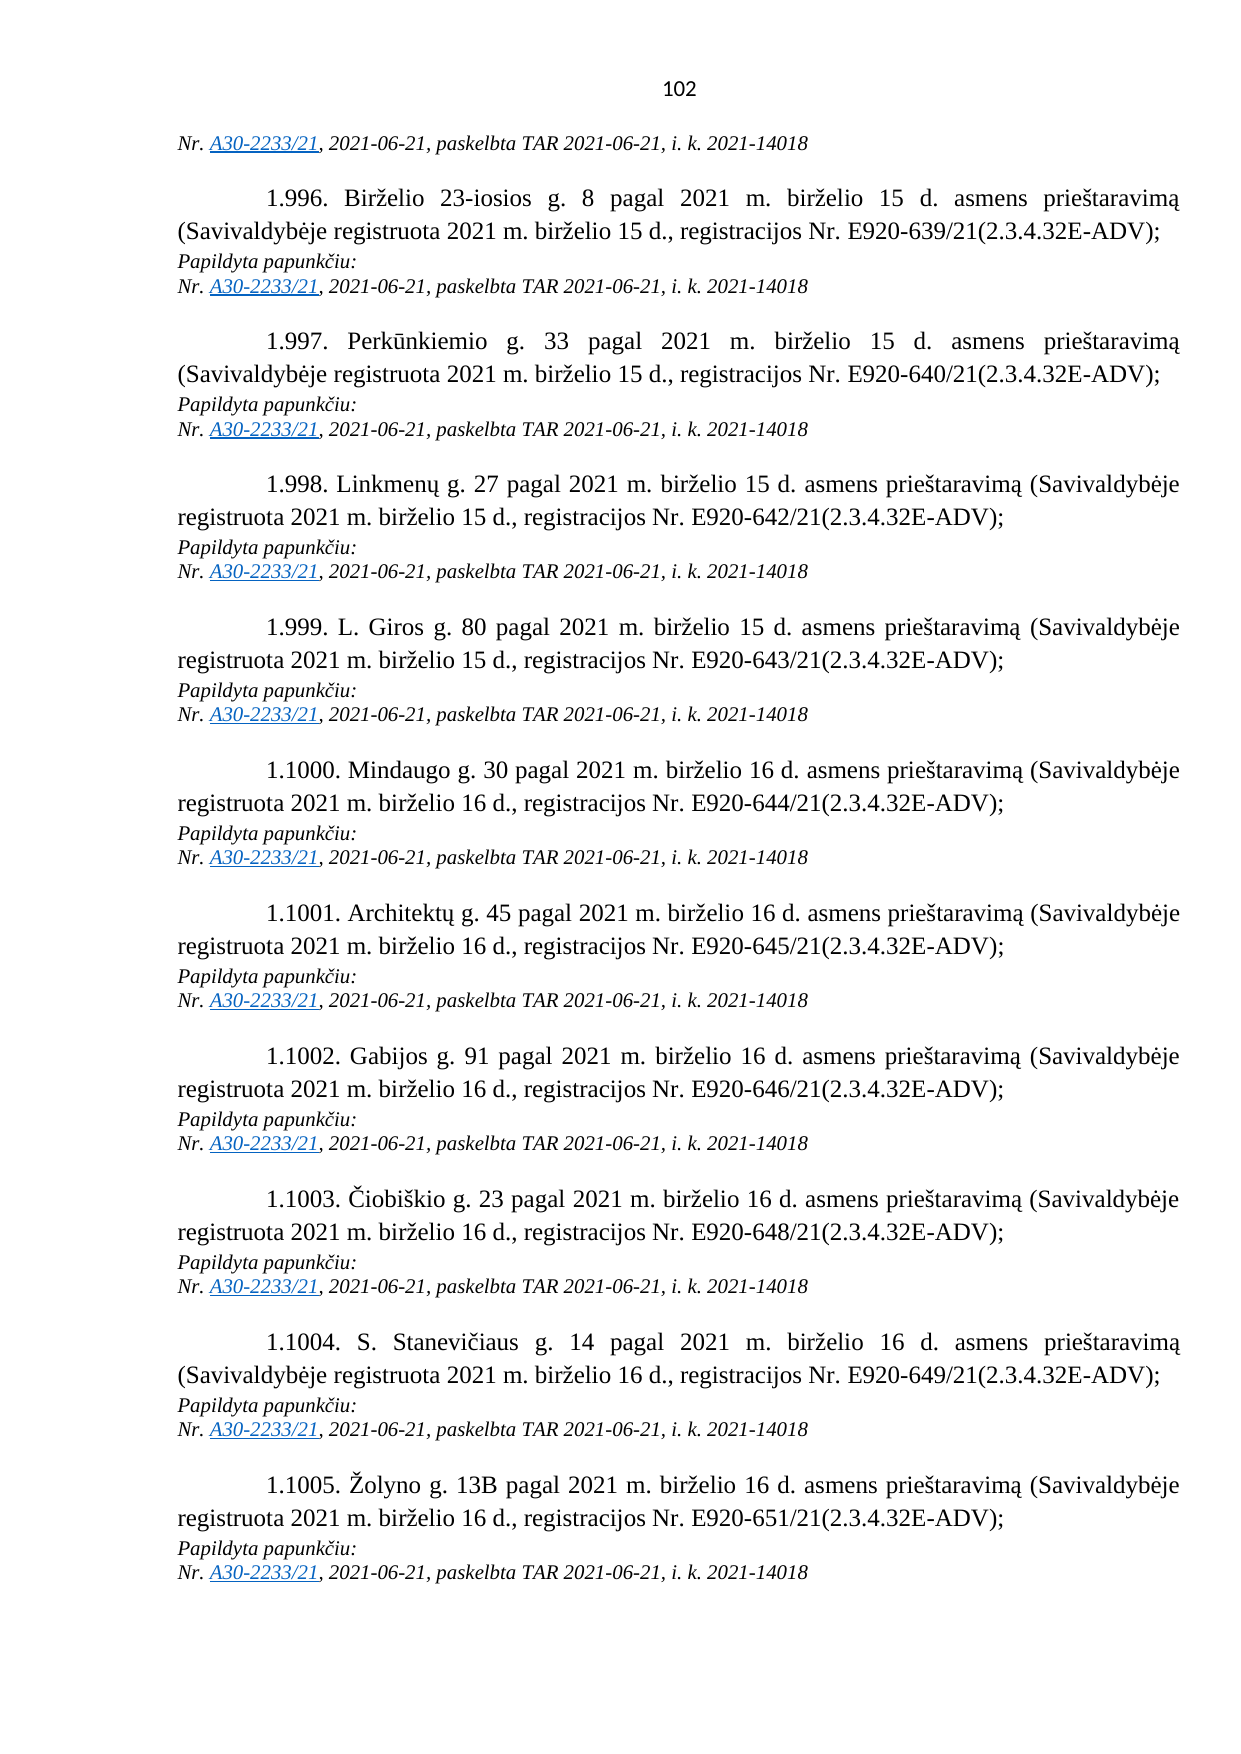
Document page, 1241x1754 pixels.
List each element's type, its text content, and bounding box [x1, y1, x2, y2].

text 1.1003. Čiobiškio g. 23 pagal 2021 m. birželio 16 d. asmens prieštaravimą (Savivaldybėje registruota 2021 m. birželio 16 d., registracijos Nr. E920-648/21(2.3.4.32E-ADV); [177, 1184, 1181, 1246]
text Papildyta papunkčiu: [177, 1393, 1181, 1417]
text Nr. A30-2233/21, 2021-06-21, paskelbta TAR 2021-06-21, i. k. 2021-14018 [177, 131, 1181, 155]
text Papildyta papunkčiu: [177, 1250, 1181, 1274]
text 1.997. Perkūnkiemio g. 33 pagal 2021 m. birželio 15 d. asmens prieštaravimą (Savivaldybėje registruota 2021 m. birželio 15 d., registracijos Nr. E920-640/21(2.3.4.32E-ADV); [177, 326, 1181, 388]
text 1.1002. Gabijos g. 91 pagal 2021 m. birželio 16 d. asmens prieštaravimą (Savivaldybėje registruota 2021 m. birželio 16 d., registracijos Nr. E920-646/21(2.3.4.32E-ADV); [177, 1041, 1181, 1103]
text 1.998. Linkmenų g. 27 pagal 2021 m. birželio 15 d. asmens prieštaravimą (Savivaldybėje registruota 2021 m. birželio 15 d., registracijos Nr. E920-642/21(2.3.4.32E-ADV); [177, 469, 1181, 531]
text 1.1005. Žolyno g. 13B pagal 2021 m. birželio 16 d. asmens prieštaravimą (Savivaldybėje registruota 2021 m. birželio 16 d., registracijos Nr. E920-651/21(2.3.4.32E-ADV); [177, 1470, 1181, 1531]
text Papildyta papunkčiu: [177, 678, 1181, 702]
text Papildyta papunkčiu: [177, 392, 1181, 416]
text Nr. A30-2233/21, 2021-06-21, paskelbta TAR 2021-06-21, i. k. 2021-14018 [177, 273, 1181, 298]
text Nr. A30-2233/21, 2021-06-21, paskelbta TAR 2021-06-21, i. k. 2021-14018 [177, 702, 1181, 726]
text Papildyta papunkčiu: [177, 1107, 1181, 1131]
text 1.1001. Architektų g. 45 pagal 2021 m. birželio 16 d. asmens prieštaravimą (Savivaldybėje registruota 2021 m. birželio 16 d., registracijos Nr. E920-645/21(2.3.4.32E-ADV); [177, 898, 1181, 960]
text Papildyta papunkčiu: [177, 249, 1181, 273]
text Papildyta papunkčiu: [177, 535, 1181, 559]
text Nr. A30-2233/21, 2021-06-21, paskelbta TAR 2021-06-21, i. k. 2021-14018 [177, 1417, 1181, 1441]
text Nr. A30-2233/21, 2021-06-21, paskelbta TAR 2021-06-21, i. k. 2021-14018 [177, 559, 1181, 583]
text Papildyta papunkčiu: [177, 964, 1181, 988]
text Nr. A30-2233/21, 2021-06-21, paskelbta TAR 2021-06-21, i. k. 2021-14018 [177, 416, 1181, 441]
text Nr. A30-2233/21, 2021-06-21, paskelbta TAR 2021-06-21, i. k. 2021-14018 [177, 1131, 1181, 1155]
text Nr. A30-2233/21, 2021-06-21, paskelbta TAR 2021-06-21, i. k. 2021-14018 [177, 845, 1181, 869]
text Papildyta papunkčiu: [177, 821, 1181, 845]
text 1.999. L. Giros g. 80 pagal 2021 m. birželio 15 d. asmens prieštaravimą (Savivaldybėje registruota 2021 m. birželio 15 d., registracijos Nr. E920-643/21(2.3.4.32E-ADV); [177, 612, 1181, 674]
text 1.996. Birželio 23-iosios g. 8 pagal 2021 m. birželio 15 d. asmens prieštaravimą (Savivaldybėje registruota 2021 m. birželio 15 d., registracijos Nr. E920-639/21(2.3.4.32E-ADV); [177, 183, 1181, 245]
text Nr. A30-2233/21, 2021-06-21, paskelbta TAR 2021-06-21, i. k. 2021-14018 [177, 1560, 1181, 1584]
text 1.1000. Mindaugo g. 30 pagal 2021 m. birželio 16 d. asmens prieštaravimą (Savivaldybėje registruota 2021 m. birželio 16 d., registracijos Nr. E920-644/21(2.3.4.32E-ADV); [177, 755, 1181, 817]
text 1.1004. S. Stanevičiaus g. 14 pagal 2021 m. birželio 16 d. asmens prieštaravimą (Savivaldybėje registruota 2021 m. birželio 16 d., registracijos Nr. E920-649/21(2.3.4.32E-ADV); [177, 1327, 1181, 1388]
text Nr. A30-2233/21, 2021-06-21, paskelbta TAR 2021-06-21, i. k. 2021-14018 [177, 1274, 1181, 1298]
text Nr. A30-2233/21, 2021-06-21, paskelbta TAR 2021-06-21, i. k. 2021-14018 [177, 988, 1181, 1012]
text Papildyta papunkčiu: [177, 1536, 1181, 1560]
